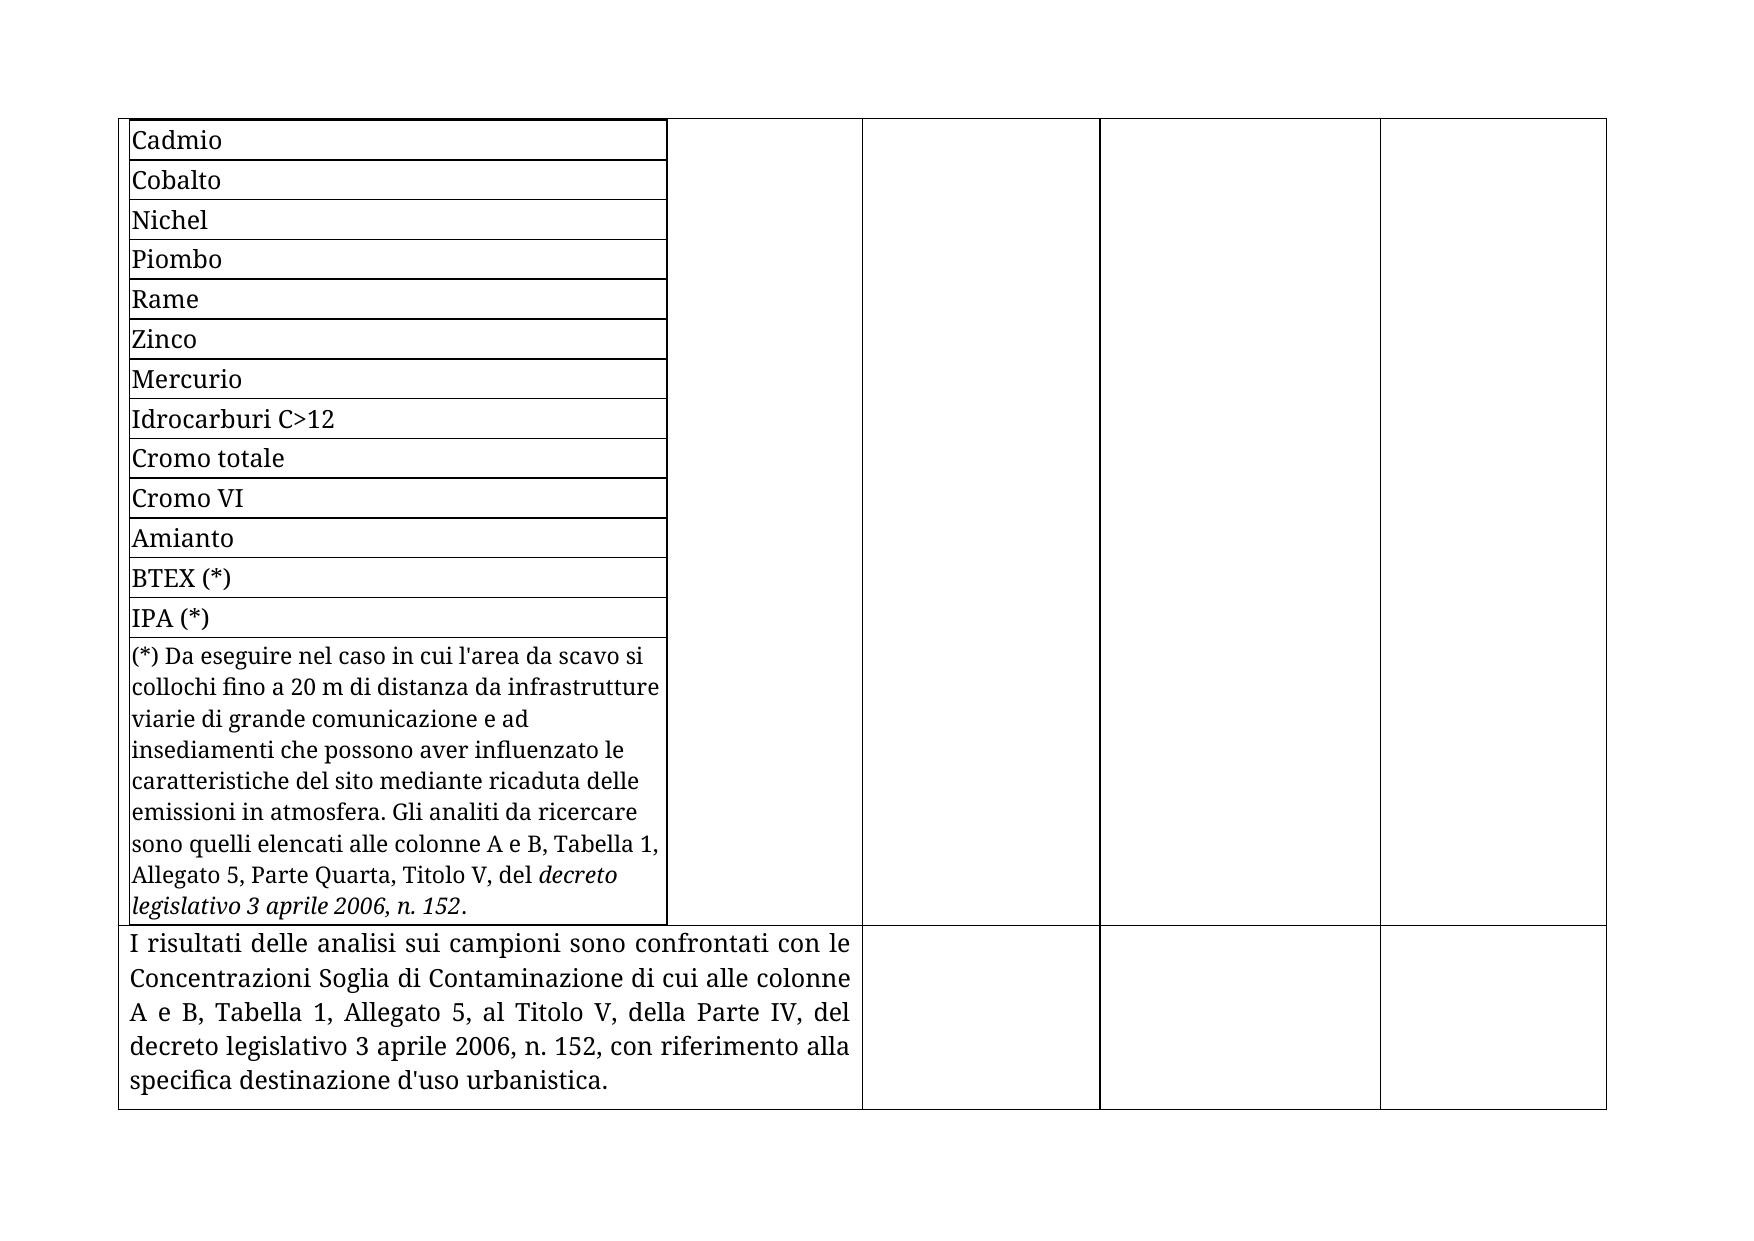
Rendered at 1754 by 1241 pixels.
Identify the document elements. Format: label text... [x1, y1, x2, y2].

table_cell [1101, 926, 1380, 1109]
table_cell Piombo [130, 240, 666, 278]
table_cell Rame [130, 280, 666, 318]
table_cell [130, 161, 666, 199]
table_cell Amianto [130, 519, 666, 557]
table_cell [130, 240, 666, 278]
table_cell (*) Da eseguire nel caso in cui l'area da scavo si collochi fino a 20 m di distanza da infrastrutture viarie di grande comunicazione e ad insediamenti che possono aver influenzato le caratteristiche del sito mediante ricaduta delle emissioni in atmosfera. Gli analiti da ricercare sono quelli elencati alle colonne A e B, Tabella 1, Allegato 5, Parte Quarta, Titolo V, del decreto legislativo 3 aprile 2006, n. 152. [130, 638, 666, 923]
table_cell [863, 926, 1099, 1109]
table_cell [130, 200, 666, 239]
table_cell [130, 399, 666, 438]
table_cell Cromo totale [130, 439, 666, 477]
table_cell I risultati delle analisi sui campioni sono confrontati con le Concentrazioni Soglia di Contaminazione di cui alle colonne A e B, Tabella 1, Allegato 5, al Titolo V, della Parte IV, del decreto legislativo 3 aprile 2006, n. 152, con riferimento alla specifica destinazione d'uso urbanistica. [119, 926, 862, 1109]
table_cell [130, 280, 666, 318]
table_cell [130, 121, 666, 159]
table_cell [130, 638, 666, 924]
table_cell Nichel [130, 200, 666, 238]
table_cell [119, 119, 129, 925]
table_cell Zinco [130, 320, 666, 358]
table_cell BTEX (*) [130, 558, 666, 597]
table_cell Cobalto [130, 161, 666, 199]
table_cell [130, 558, 666, 597]
table_cell [130, 479, 666, 517]
table_cell [1381, 119, 1606, 925]
table_cell Mercurio [130, 360, 666, 398]
table_cell [1381, 926, 1606, 1109]
table_cell [863, 119, 1099, 925]
table_cell Idrocarburi C>12 [130, 399, 666, 437]
table_cell [1101, 119, 1380, 925]
table_cell [130, 360, 666, 398]
table_cell Cadmio [130, 121, 666, 159]
table_cell [668, 119, 862, 925]
table_cell IPA (*) [130, 598, 666, 636]
table_cell [130, 598, 666, 637]
table_cell [130, 320, 666, 358]
table_cell Cromo VI [130, 479, 666, 517]
table_cell [130, 519, 666, 557]
table_cell [130, 439, 666, 477]
